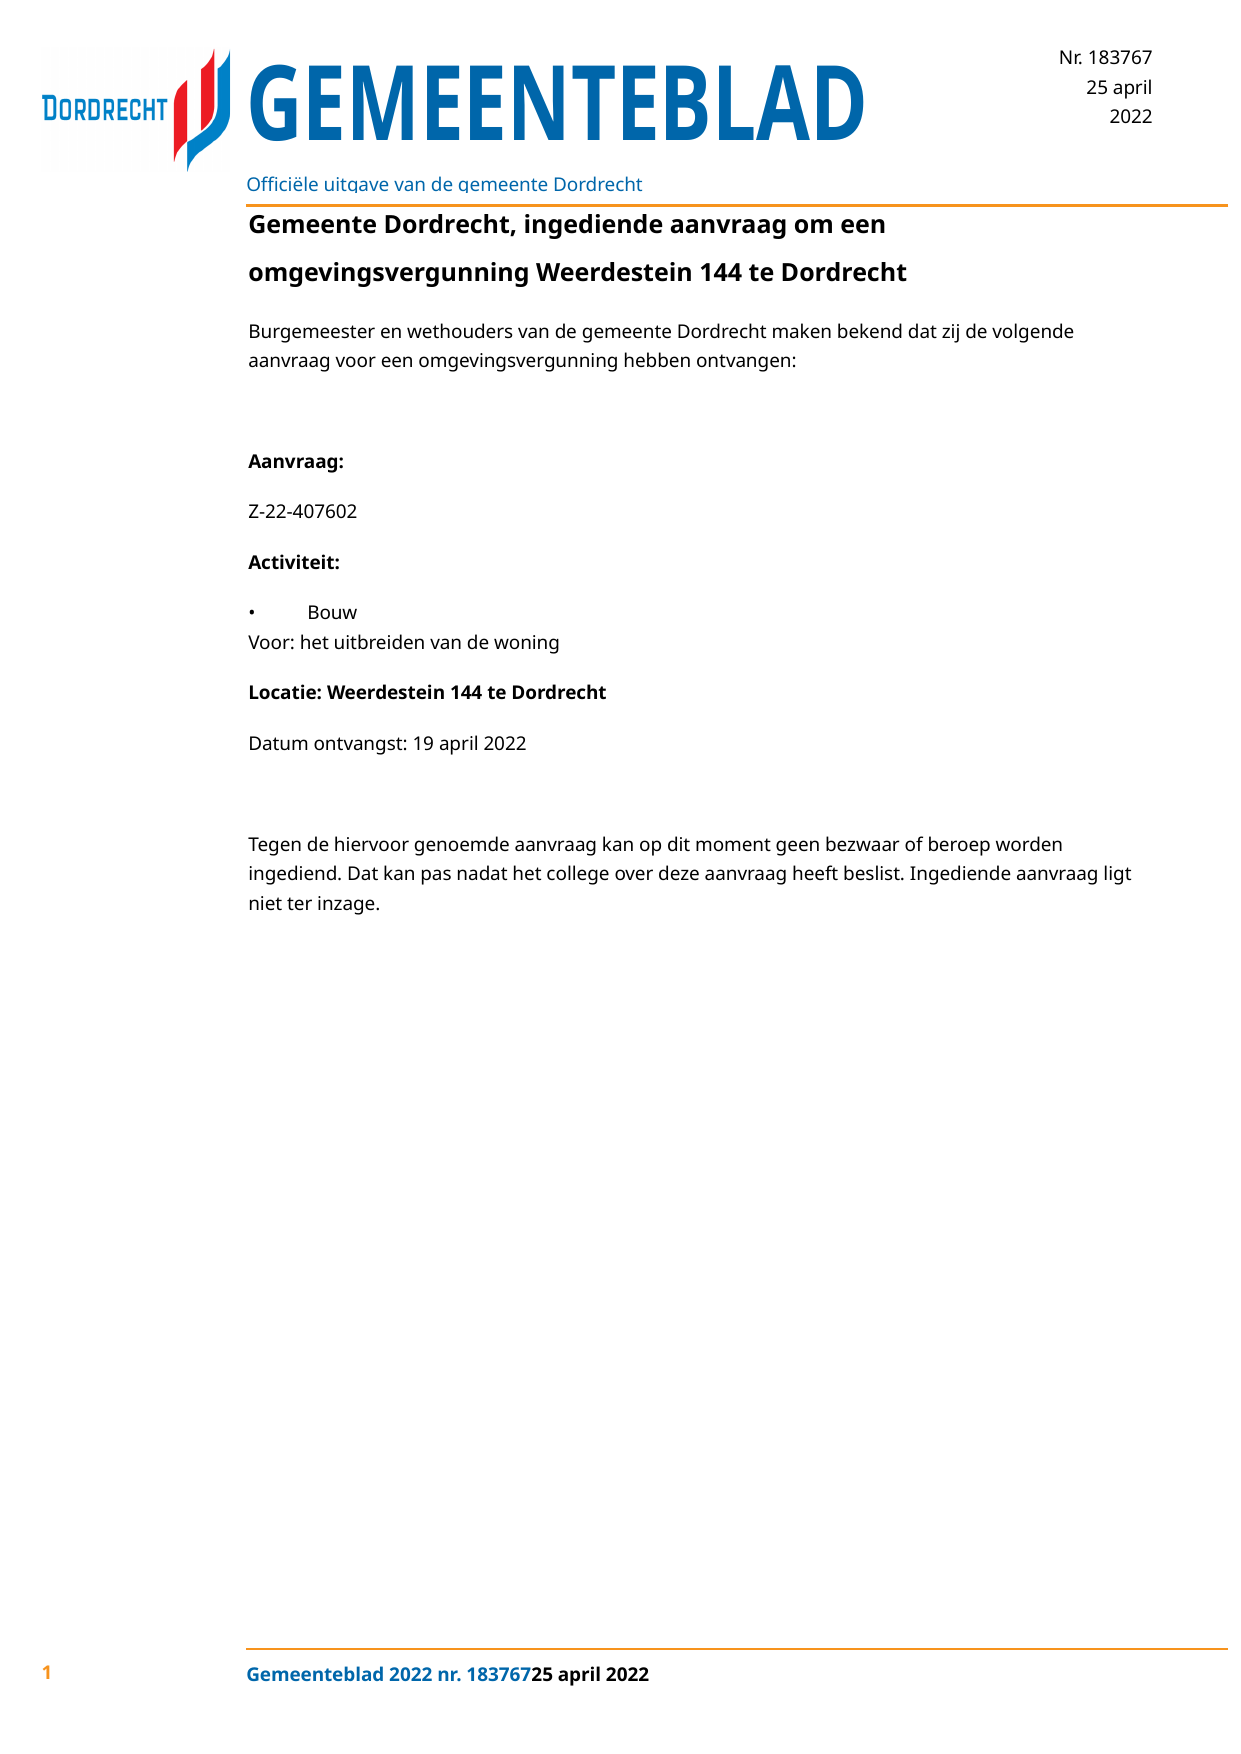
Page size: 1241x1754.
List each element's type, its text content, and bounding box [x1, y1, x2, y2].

text Locatie: Weerdestein 144 te Dordrecht [248, 679, 1152, 705]
text Voor: het uitbreiden van de woning [248, 629, 1152, 655]
text Gemeente Dordrecht, ingediende aanvraag om een omgevingsvergunning Weerdestein 144 te Dordrecht [248, 207, 1152, 288]
text Aanvraag: [248, 448, 1152, 474]
text Tegen de hiervoor genoemde aanvraag kan op dit moment geen bezwaar of beroep worden ingediend. Dat kan pas nadat het college over deze aanvraag heeft beslist. Ingediende aanvraag ligt niet ter inzage. [248, 831, 1152, 916]
text Burgemeester en wethouders van de gemeente Dordrecht maken bekend dat zij de volgende aanvraag voor een omgevingsvergunning hebben ontvangen: [248, 318, 1152, 373]
text Z-22-407602 [248, 499, 1152, 524]
text Activiteit: [248, 549, 1152, 575]
text Datum ontvangst: 19 april 2022 [248, 730, 1152, 756]
picture [41, 47, 231, 172]
list Bouw [248, 599, 1152, 625]
